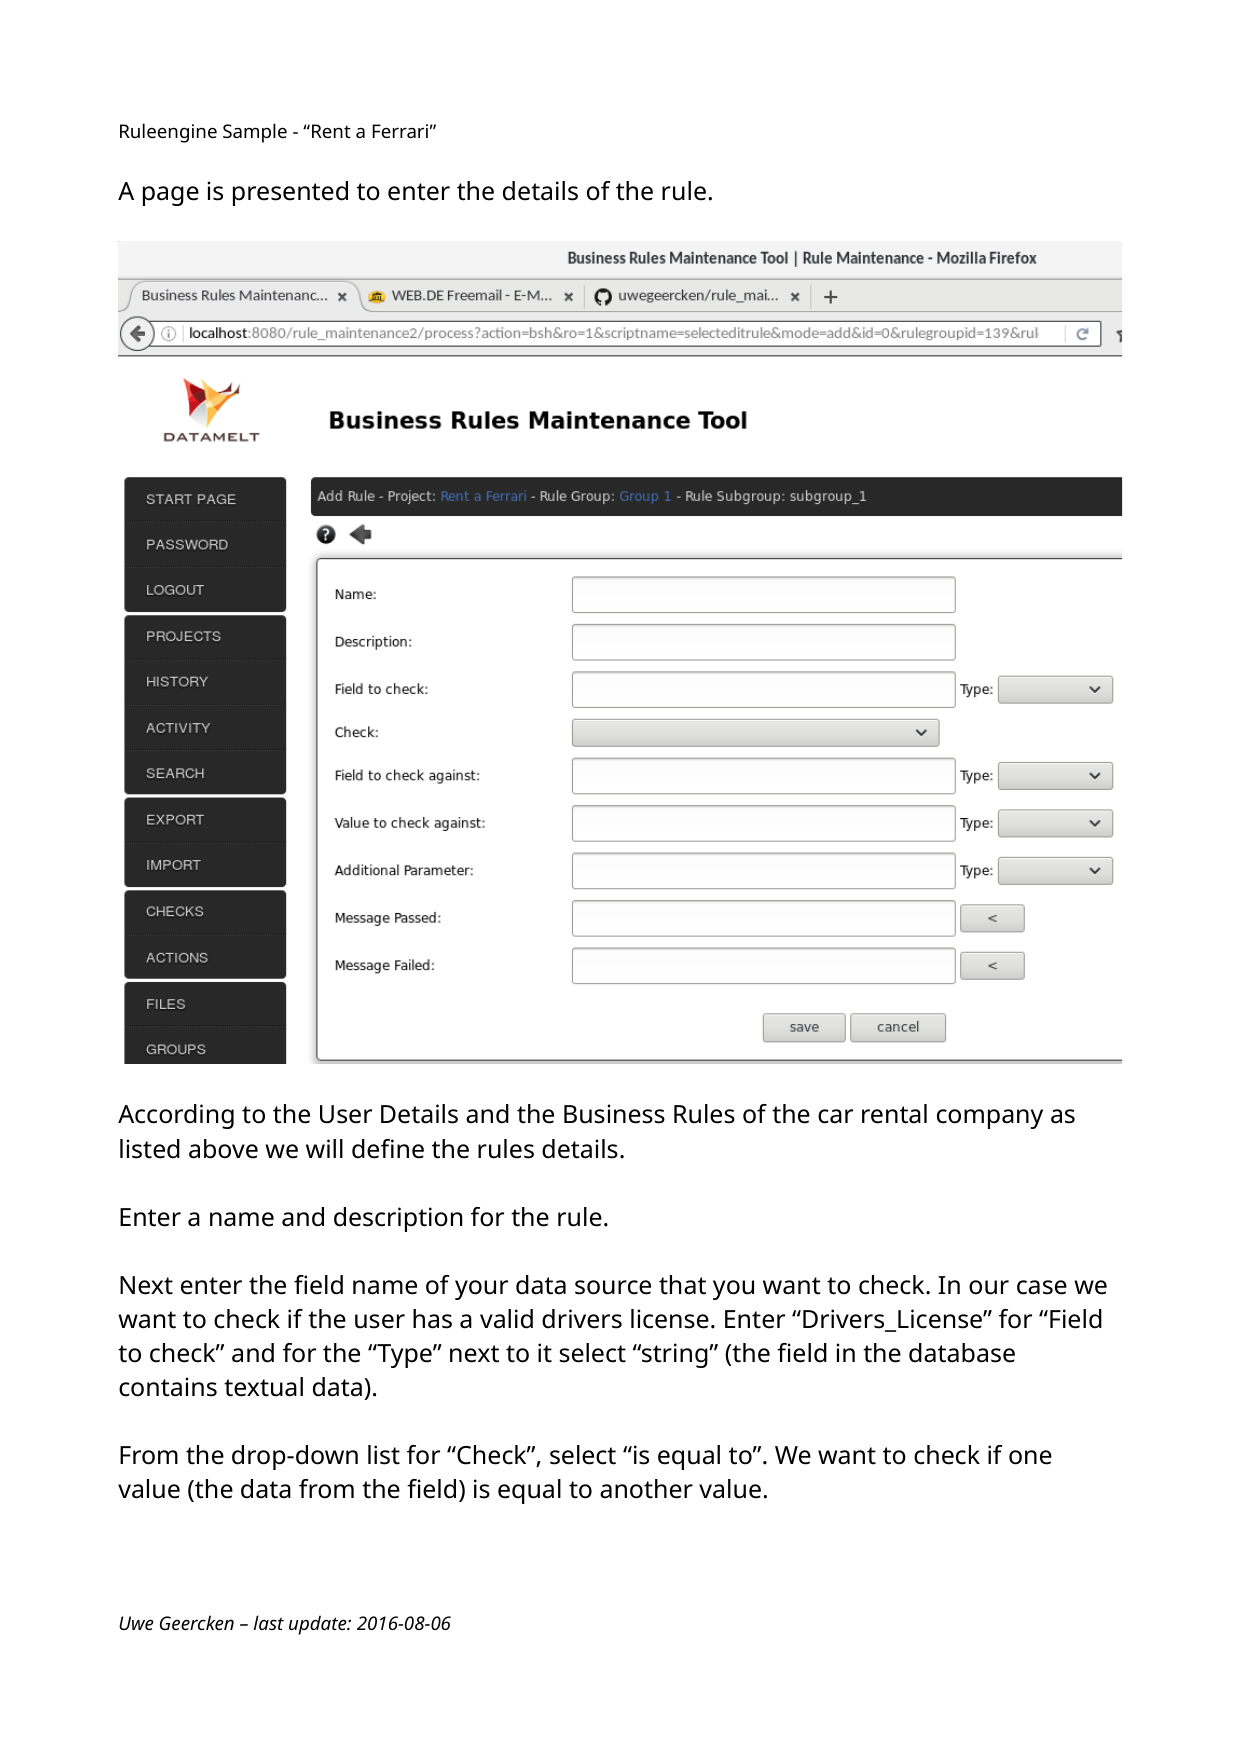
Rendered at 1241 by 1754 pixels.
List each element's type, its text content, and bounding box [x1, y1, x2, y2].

text According to the User Details and the Business Rules of the car rental company as listed above we will define the rules details. [118, 1097, 1122, 1165]
text From the drop-down list for “Check”, select “is equal to”. We want to check if one value (the data from the field) is equal to another value. [118, 1438, 1122, 1506]
text Enter a name and description for the rule. [118, 1199, 1122, 1233]
text A page is presented to enter the details of the rule. [118, 173, 1122, 207]
text Next enter the field name of your data source that you want to check. In our case we want to check if the user has a valid drivers license. Enter “Drivers_License” for “Field to check” and for the “Type” next to it select “string” (the field in the database contains textual data). [118, 1267, 1122, 1404]
picture [118, 241, 1123, 1064]
